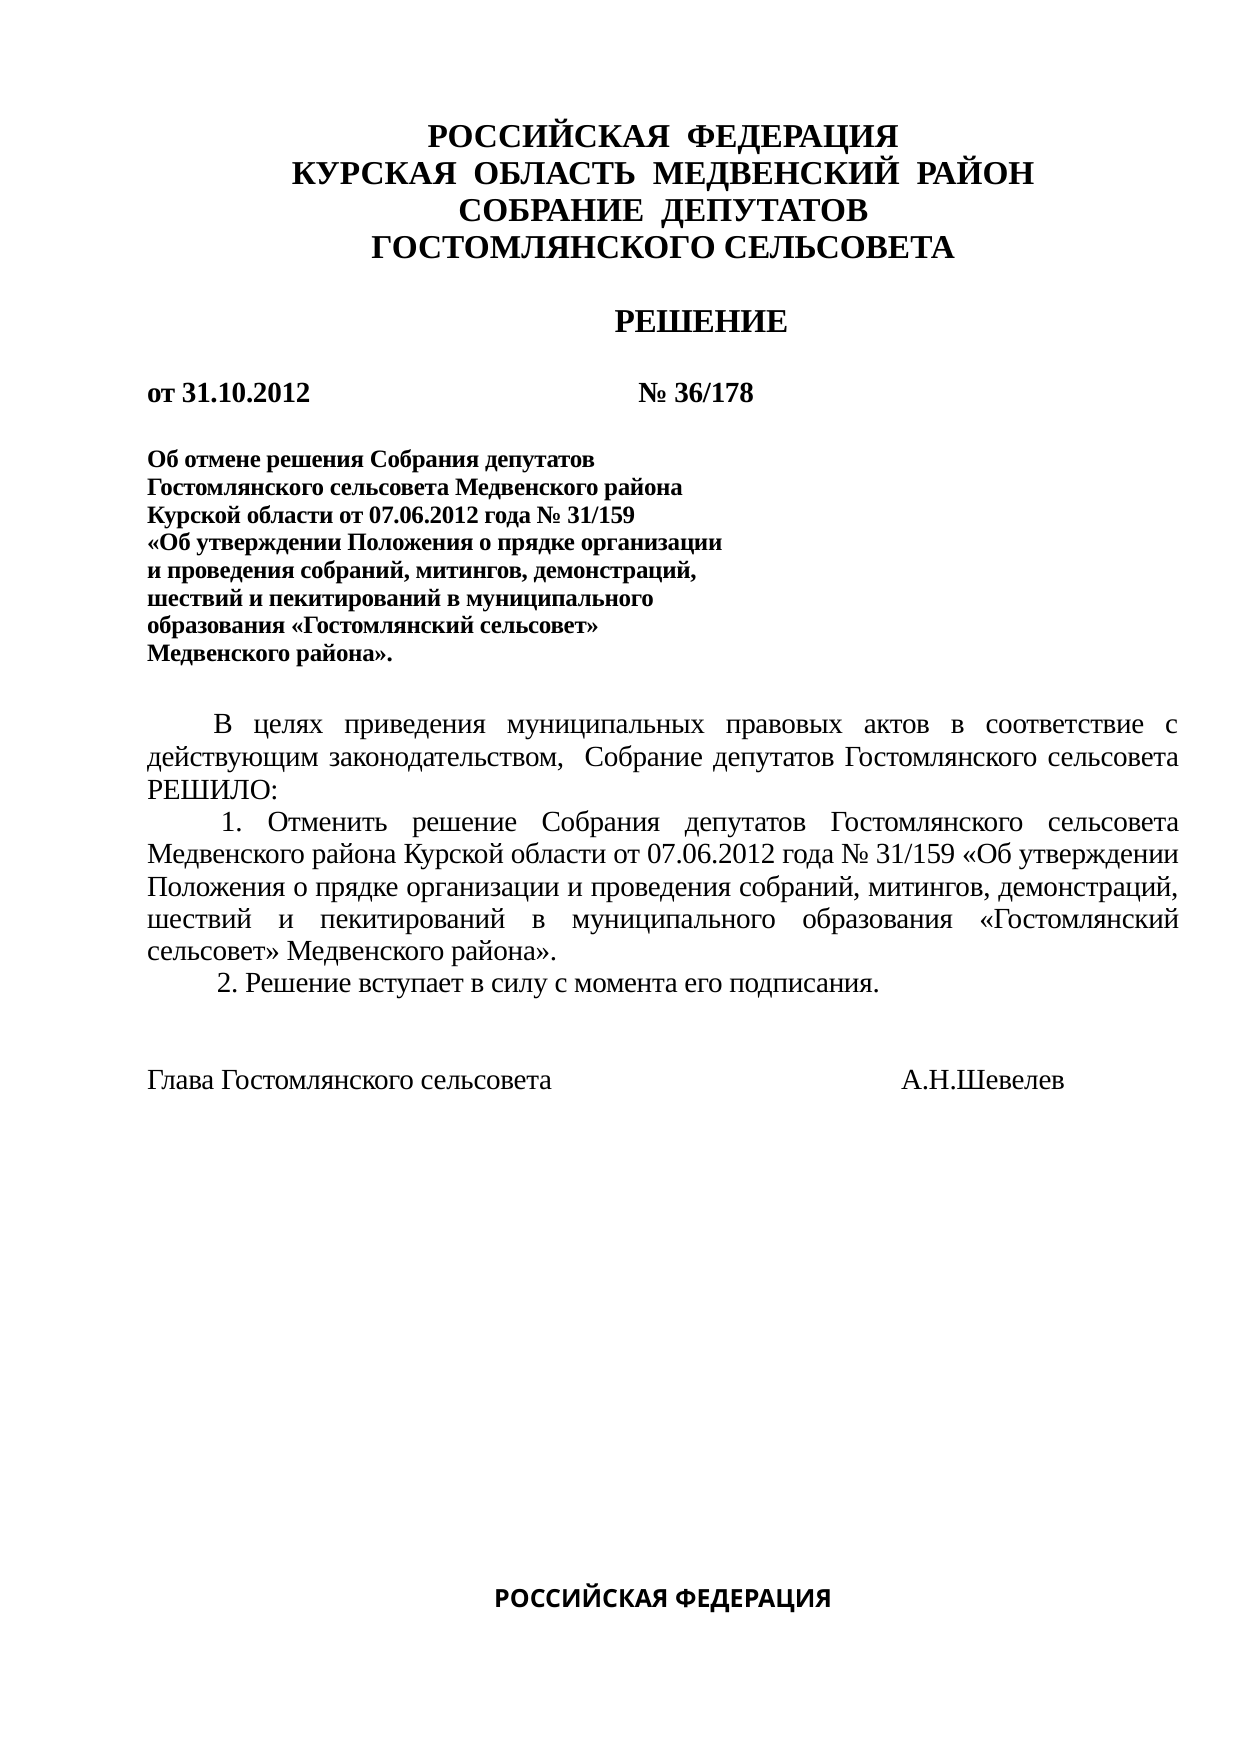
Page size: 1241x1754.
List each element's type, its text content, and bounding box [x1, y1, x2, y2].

text РОССИЙСКАЯ ФЕДЕРАЦИЯ [147, 118, 1179, 155]
text Об отмене решения Собрания депутатов [147, 445, 1240, 473]
text 2. Решение вступает в силу с момента его подписания. [147, 967, 1179, 999]
text Гостомлянского сельсовета Медвенского района [147, 473, 1240, 501]
text 1. Отменить решение Собрания депутатов Гостомлянского сельсовета Медвенского района Курской области от 07.06.2012 года № 31/159 «Об утверждении Положения о прядке организации и проведения собраний, митингов, демонстраций, шествий и пекитирований в муниципального образования «Гостомлянский сельсовет» Медвенского района». [147, 805, 1179, 967]
text Курской области от 07.06.2012 года № 31/159 [147, 501, 1240, 528]
text и проведения собраний, митингов, демонстраций, [147, 556, 1240, 584]
text РОССИЙСКАЯ ФЕДЕРАЦИЯ [147, 1580, 1179, 1614]
text КУРСКАЯ ОБЛАСТЬ МЕДВЕНСКИЙ РАЙОН [147, 155, 1179, 192]
text Глава Гостомлянского сельсовета А.Н.Шевелев [147, 1064, 1179, 1096]
text Медвенского района». [147, 639, 1240, 667]
text РЕШЕНИЕ [147, 302, 1240, 339]
text образования «Гостомлянский сельсовет» [147, 612, 1240, 639]
text от 31.10.2012 № 36/178 [147, 376, 1240, 408]
text В целях приведения муниципальных правовых актов в соответствие с действующим законодательством, Собрание депутатов Гостомлянского сельсовета РЕШИЛО: [147, 704, 1179, 805]
text «Об утверждении Положения о прядке организации [147, 528, 1240, 556]
text СОБРАНИЕ ДЕПУТАТОВ [147, 192, 1179, 229]
text шествий и пекитирований в муниципального [147, 584, 1240, 612]
text ГОСТОМЛЯНСКОГО СЕЛЬСОВЕТА [147, 229, 1179, 266]
